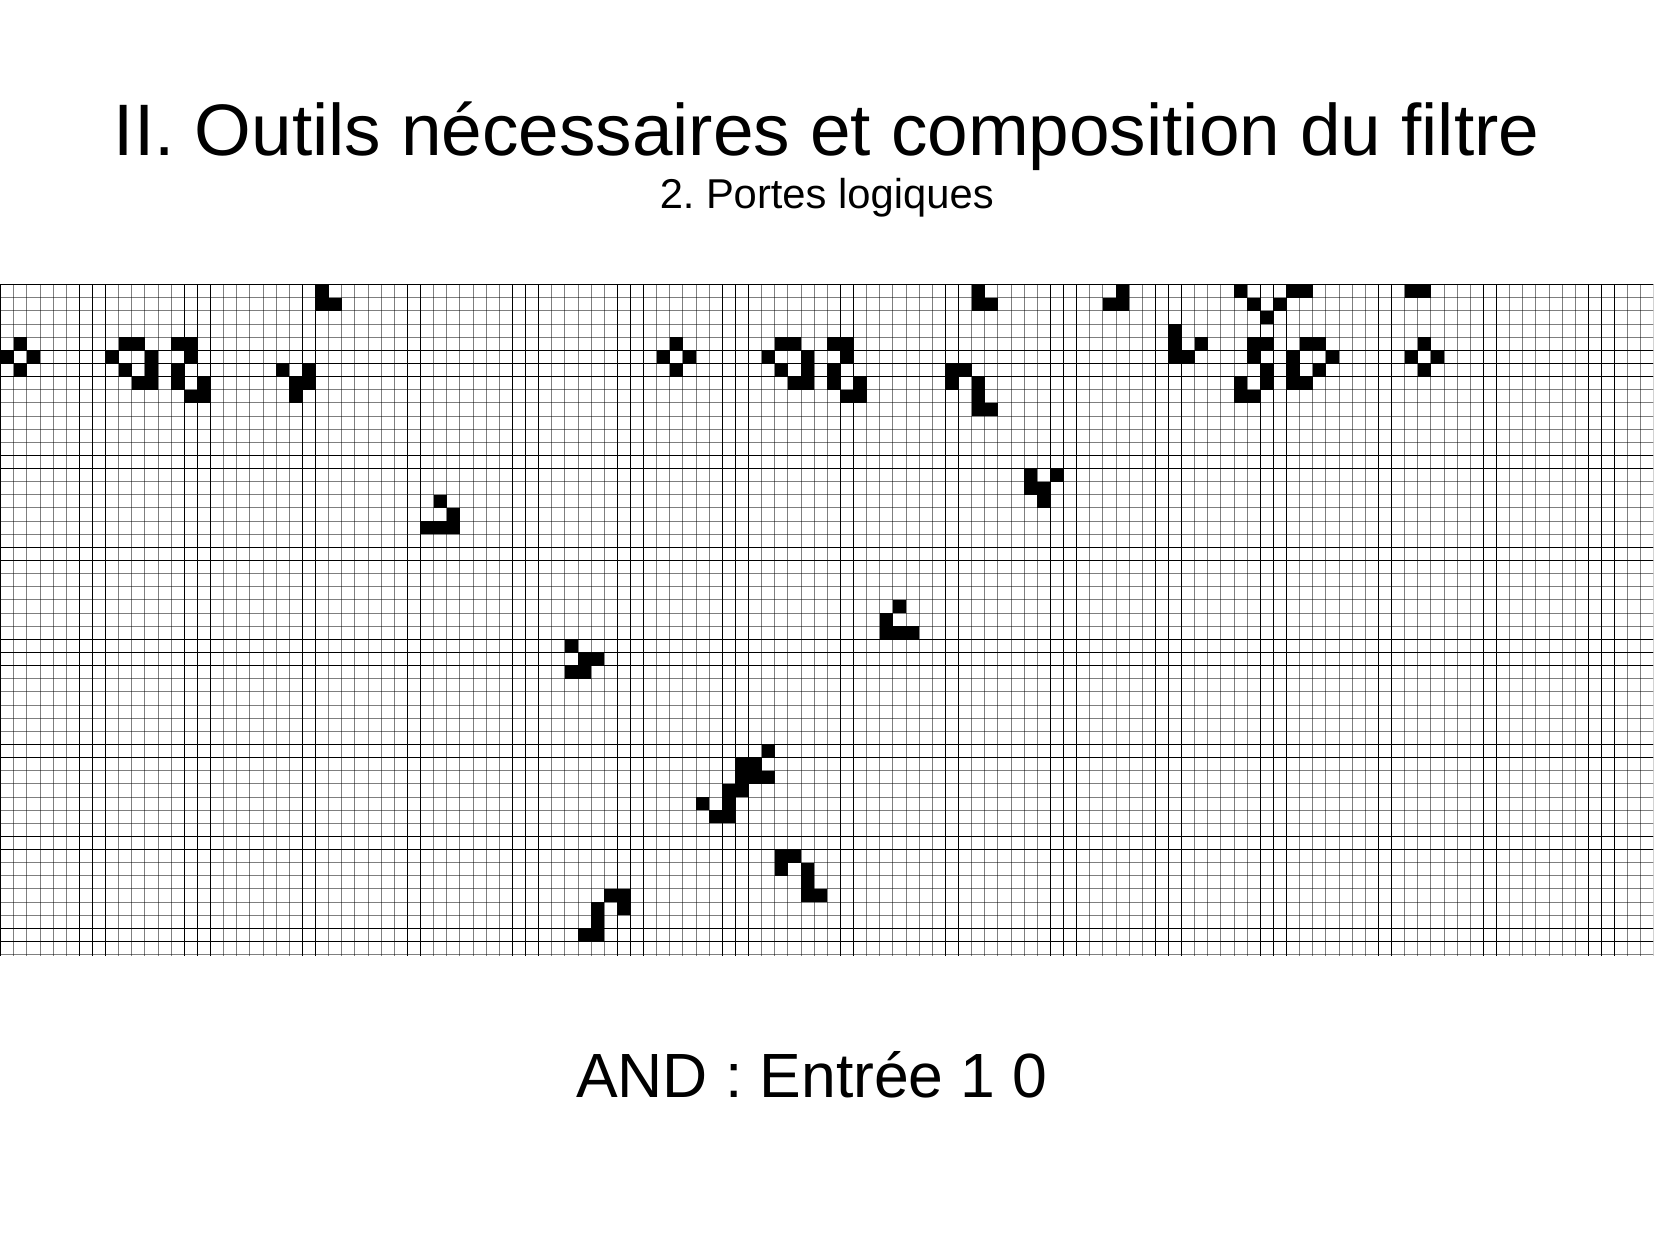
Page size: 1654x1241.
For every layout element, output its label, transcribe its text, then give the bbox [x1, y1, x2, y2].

text_box AND : Entrée 1 0 [561, 1033, 1064, 1119]
title II. Outils nécessaires et composition du filtre 2. Portes logiques [82, 49, 1572, 257]
picture [0, 284, 1654, 956]
